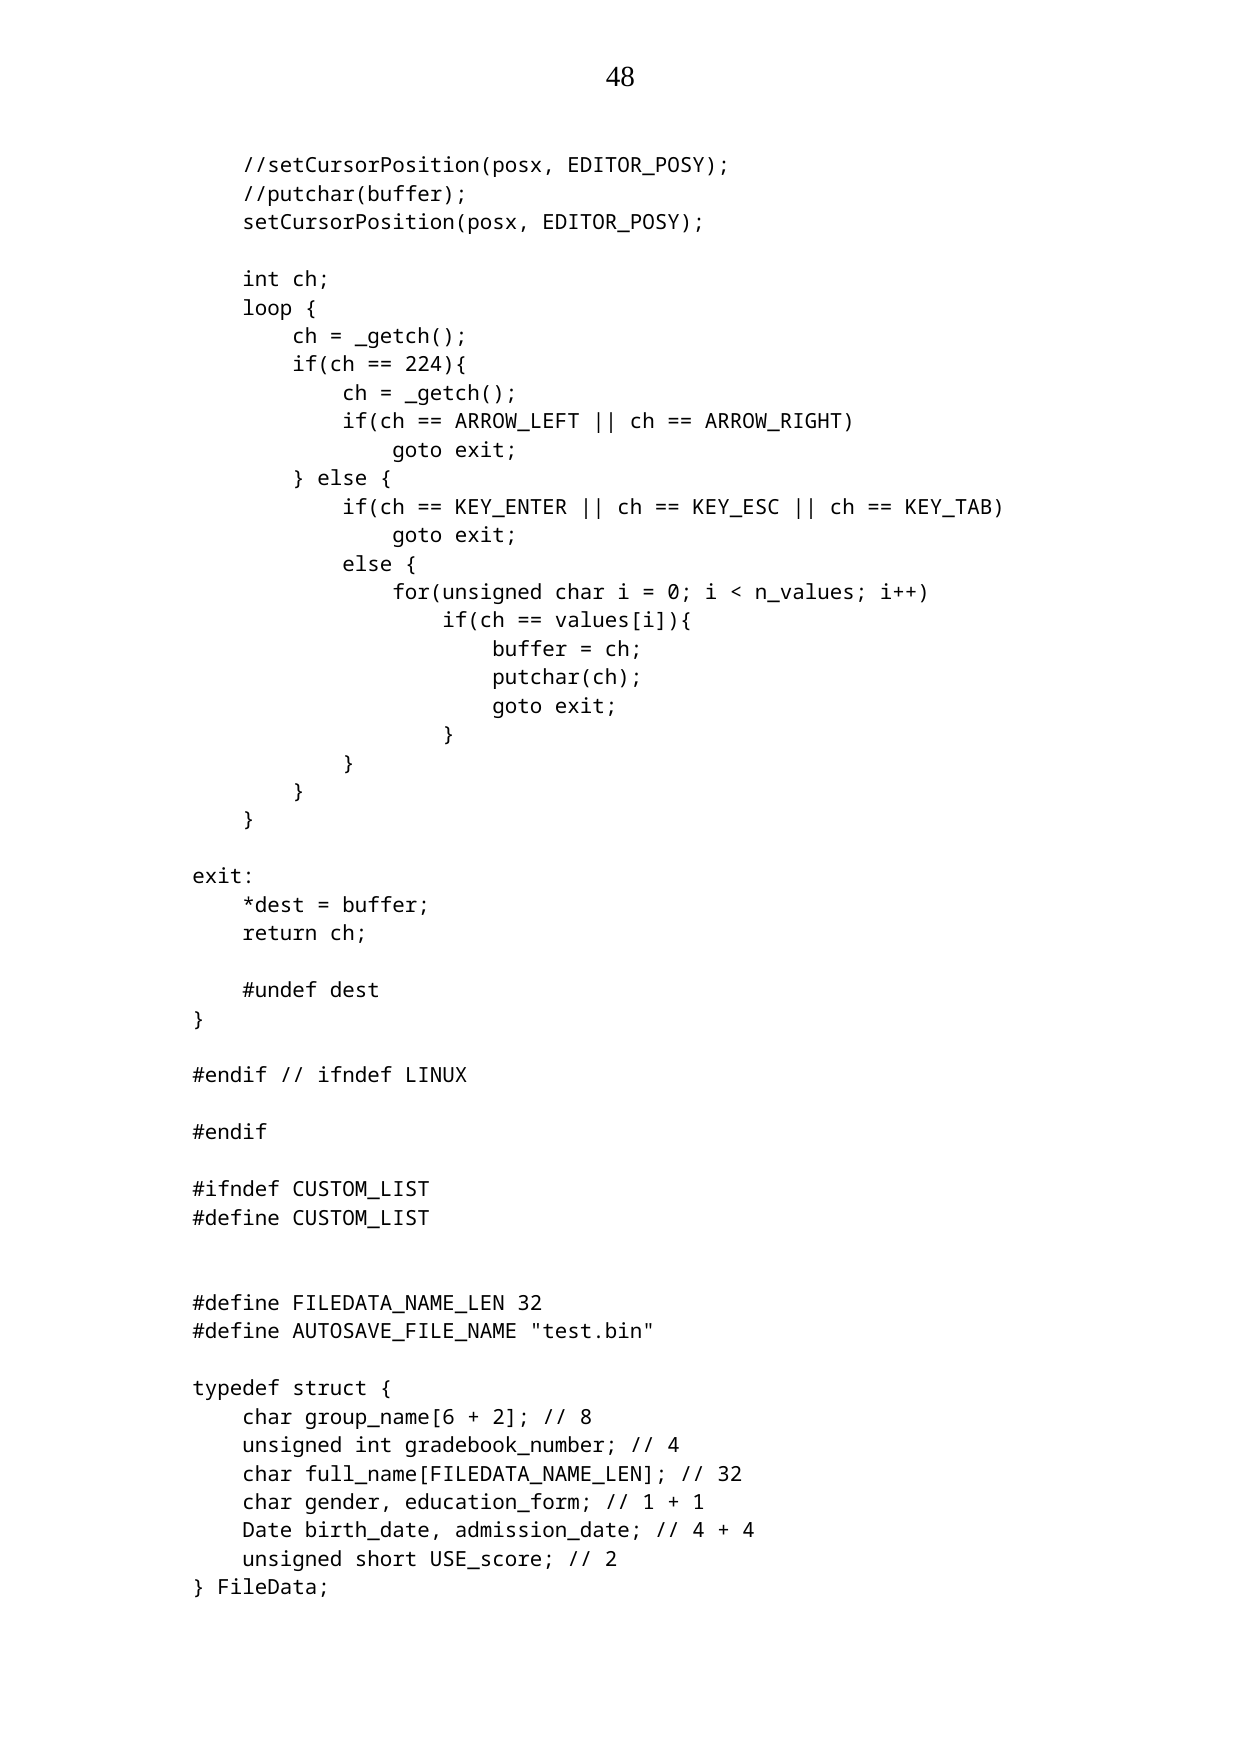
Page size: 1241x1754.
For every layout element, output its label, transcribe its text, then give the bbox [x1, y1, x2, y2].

text if(ch == KEY_ENTER || ch == KEY_ESC || ch == KEY_TAB) [118, 492, 1122, 520]
text char full_name[FILEDATA_NAME_LEN]; // 32 [118, 1459, 1122, 1487]
text return ch; [118, 918, 1122, 947]
text if(ch == values[i]){ [118, 606, 1122, 634]
text //setCursorPosition(posx, EDITOR_POSY); [118, 151, 1122, 179]
text } [118, 748, 1122, 776]
text } else { [118, 463, 1122, 492]
text #define AUTOSAVE_FILE_NAME "test.bin" [118, 1316, 1122, 1345]
text loop { [118, 293, 1122, 321]
text } [118, 776, 1122, 804]
text goto exit; [118, 520, 1122, 549]
text typedef struct { [118, 1373, 1122, 1402]
text unsigned int gradebook_number; // 4 [118, 1430, 1122, 1459]
text #endif // ifndef LINUX [118, 1061, 1122, 1089]
text for(unsigned char i = 0; i < n_values; i++) [118, 577, 1122, 606]
text exit: [118, 861, 1122, 890]
text char gender, education_form; // 1 + 1 [118, 1487, 1122, 1516]
text } [118, 804, 1122, 833]
text #ifndef CUSTOM_LIST [118, 1174, 1122, 1203]
text //putchar(buffer); [118, 179, 1122, 207]
text if(ch == 224){ [118, 349, 1122, 378]
text } [118, 1004, 1122, 1032]
text #define FILEDATA_NAME_LEN 32 [118, 1288, 1122, 1316]
text if(ch == ARROW_LEFT || ch == ARROW_RIGHT) [118, 406, 1122, 435]
text *dest = buffer; [118, 890, 1122, 918]
text #undef dest [118, 975, 1122, 1004]
text } [118, 719, 1122, 748]
text goto exit; [118, 691, 1122, 719]
text #endif [118, 1117, 1122, 1146]
text ch = _getch(); [118, 321, 1122, 349]
text ch = _getch(); [118, 378, 1122, 406]
text int ch; [118, 264, 1122, 293]
text unsigned short USE_score; // 2 [118, 1544, 1122, 1572]
text buffer = ch; [118, 634, 1122, 662]
text goto exit; [118, 435, 1122, 463]
text else { [118, 549, 1122, 577]
text #define CUSTOM_LIST [118, 1203, 1122, 1231]
text Date birth_date, admission_date; // 4 + 4 [118, 1516, 1122, 1544]
text setCursorPosition(posx, EDITOR_POSY); [118, 207, 1122, 236]
text } FileData; [118, 1572, 1122, 1601]
text char group_name[6 + 2]; // 8 [118, 1402, 1122, 1430]
text putchar(ch); [118, 662, 1122, 691]
